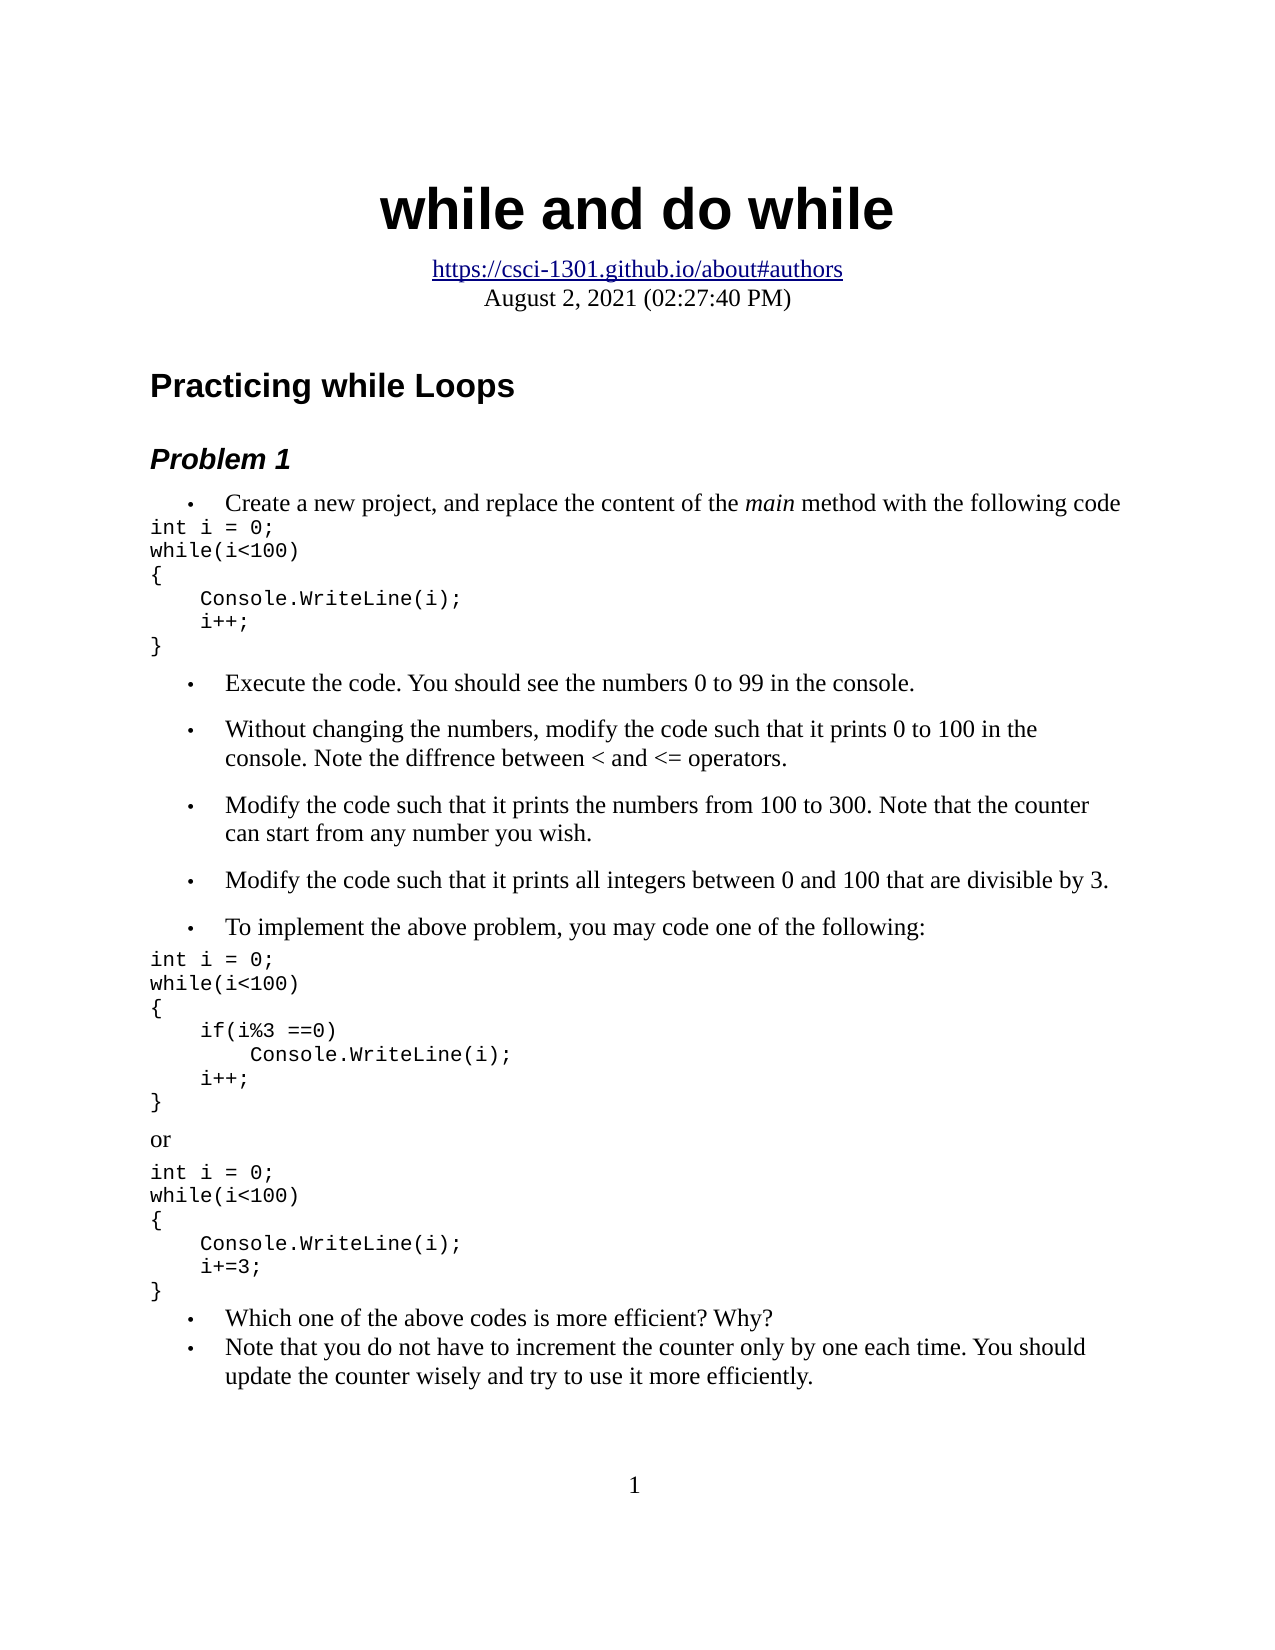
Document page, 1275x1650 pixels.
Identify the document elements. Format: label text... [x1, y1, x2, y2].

text int i = 0; [150, 949, 1125, 973]
text while(i<100) [150, 540, 1125, 564]
text } [150, 1280, 1125, 1303]
subtitle Problem 1 [150, 442, 1125, 476]
list Execute the code. You should see the numbers 0 to 99 in the console. [187, 668, 1125, 696]
text August 2, 2021 (02:27:40 PM) [150, 283, 1125, 312]
text { [150, 1209, 1125, 1233]
list Which one of the above codes is more efficient? Why? [187, 1303, 1125, 1332]
list Without changing the numbers, modify the code such that it prints 0 to 100 in the console. Note the diffrence between < and <= operators. [187, 714, 1125, 772]
text { [150, 564, 1125, 588]
list Modify the code such that it prints the numbers from 100 to 300. Note that the counter can start from any number you wish. [187, 790, 1125, 847]
list Create a new project, and replace the content of the main method with the following code [187, 488, 1125, 517]
subtitle Practicing while Loops [150, 366, 1125, 404]
text if(i%3 ==0) [150, 1020, 1125, 1044]
text i++; [150, 611, 1125, 635]
text while(i<100) [150, 973, 1125, 997]
title while and do while [150, 175, 1125, 242]
text https://csci-1301.github.io/about#authors [150, 254, 1125, 283]
text Console.WriteLine(i); [150, 588, 1125, 611]
text int i = 0; [150, 1162, 1125, 1185]
list Note that you do not have to increment the counter only by one each time. You should update the counter wisely and try to use it more efficiently. [187, 1332, 1125, 1390]
list Modify the code such that it prints all integers between 0 and 100 that are divisible by 3. [187, 865, 1125, 894]
text Console.WriteLine(i); [150, 1233, 1125, 1256]
text while(i<100) [150, 1185, 1125, 1209]
text { [150, 997, 1125, 1020]
text or [150, 1124, 1125, 1153]
text i++; [150, 1068, 1125, 1091]
text } [150, 635, 1125, 659]
text i+=3; [150, 1256, 1125, 1280]
text Console.WriteLine(i); [150, 1044, 1125, 1068]
text int i = 0; [150, 517, 1125, 540]
text } [150, 1091, 1125, 1115]
list To implement the above problem, you may code one of the following: [187, 912, 1125, 941]
